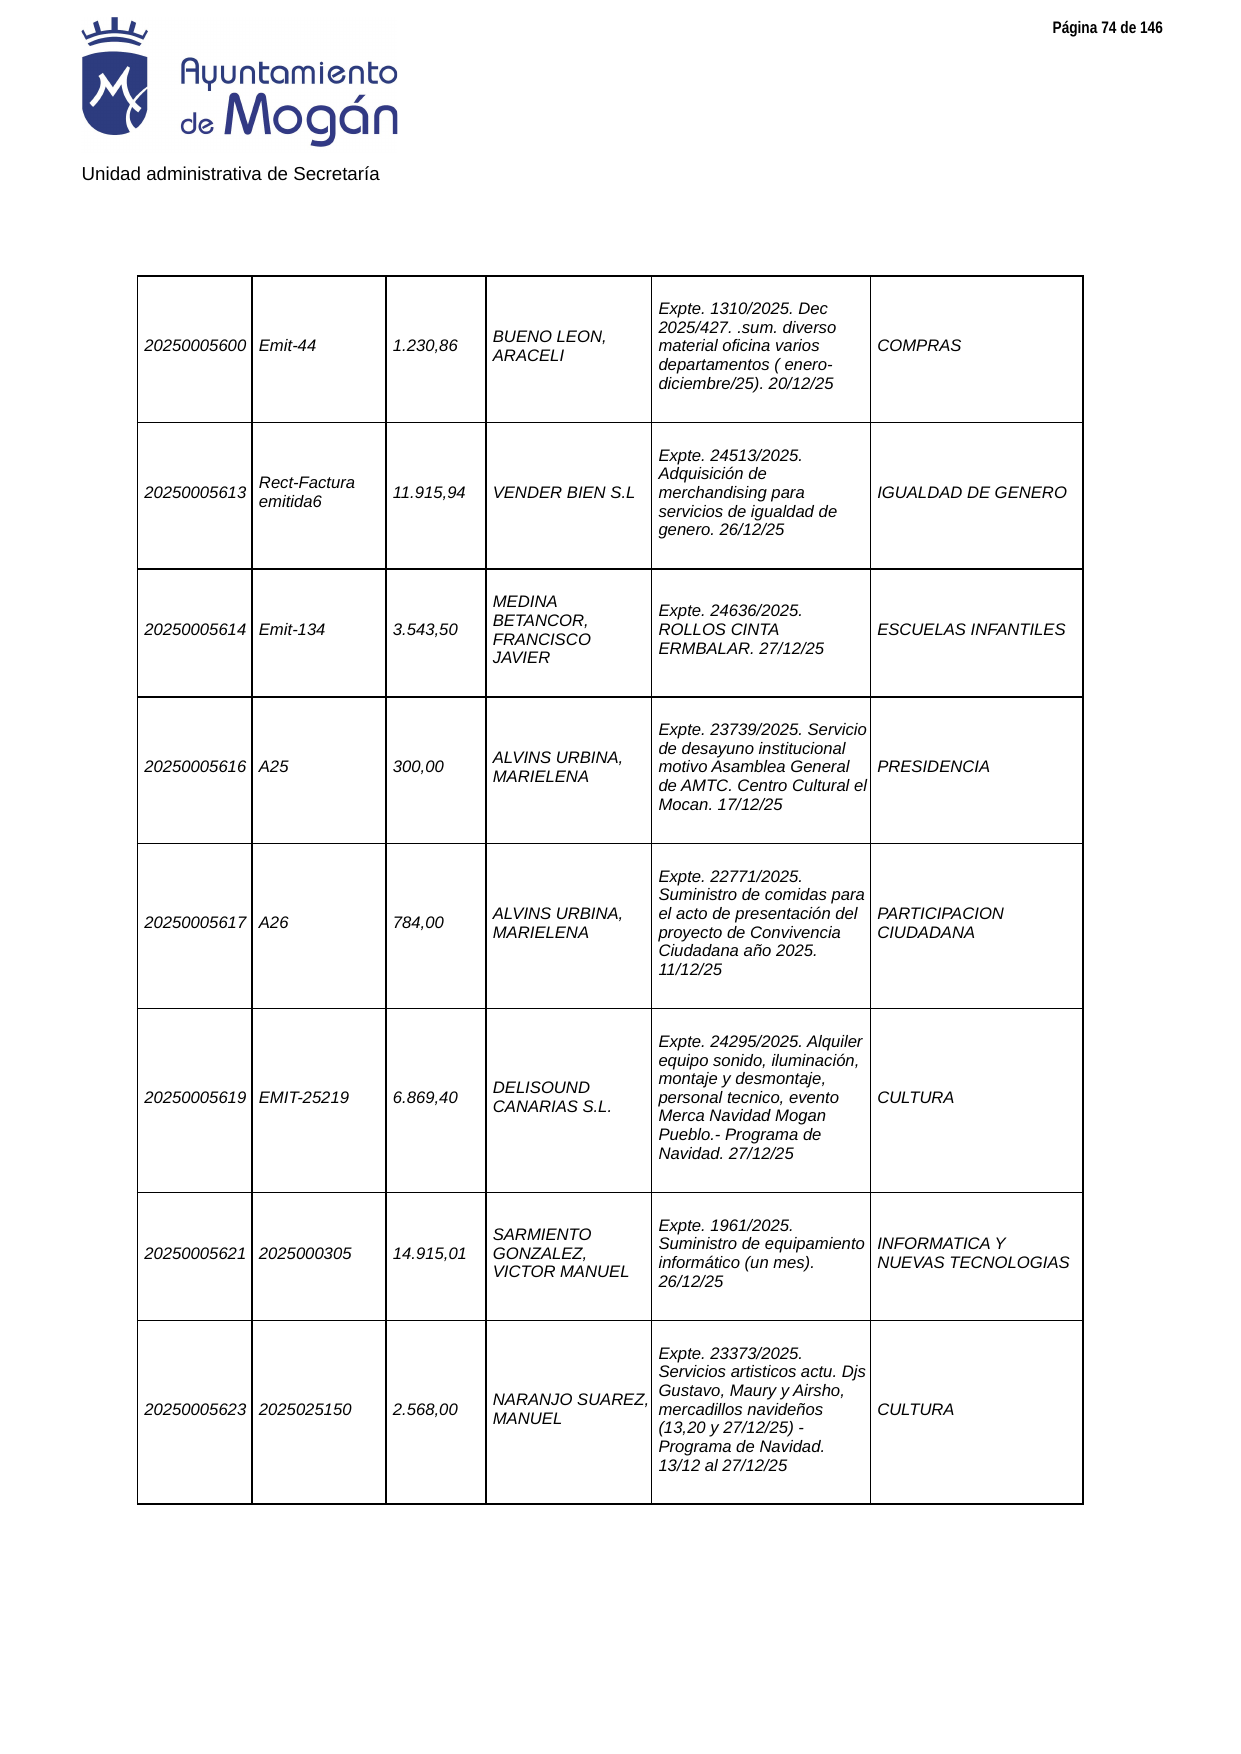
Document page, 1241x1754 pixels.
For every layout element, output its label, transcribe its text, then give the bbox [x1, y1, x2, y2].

table_cell 20250005600 [138, 277, 251, 421]
table_cell Expte. 24636/2025. ROLLOS CINTA ERMBALAR. 27/12/25 [652, 570, 870, 696]
table_cell Expte. 1310/2025. Dec 2025/427. .sum. diverso material oficina varios departamentos ( enero- diciembre/25). 20/12/25 [652, 277, 870, 421]
table_cell COMPRAS [871, 277, 1082, 421]
table_cell A25 [253, 698, 385, 842]
table_cell A26 [253, 844, 385, 1008]
table_cell 20250005617 [138, 844, 251, 1008]
table_cell PRESIDENCIA [871, 698, 1082, 842]
table_cell Expte. 24513/2025. Adquisición de merchandising para servicios de igualdad de genero. 26/12/25 [652, 423, 870, 568]
table_cell Expte. 23373/2025. Servicios artisticos actu. Djs Gustavo, Maury y Airsho, mercadillos navideños (13,20 y 27/12/25) - Programa de Navidad. 13/12 al 27/12/25 [652, 1321, 870, 1503]
table_cell BUENO LEON, ARACELI [487, 277, 651, 421]
table_cell EMIT-25219 [253, 1009, 385, 1192]
table_cell ALVINS URBINA, MARIELENA [487, 844, 651, 1008]
table_cell INFORMATICA Y NUEVAS TECNOLOGIAS [871, 1193, 1082, 1319]
table_cell 20250005616 [138, 698, 251, 842]
table_cell 2025000305 [253, 1193, 385, 1319]
table_cell DELISOUND CANARIAS S.L. [487, 1009, 651, 1192]
table_cell VENDER BIEN S.L [487, 423, 651, 568]
table_cell 11.915,94 [387, 423, 485, 568]
table_cell ALVINS URBINA, MARIELENA [487, 698, 651, 842]
table_cell PARTICIPACION CIUDADANA [871, 844, 1082, 1008]
table_cell CULTURA [871, 1321, 1082, 1503]
table_cell 20250005614 [138, 570, 251, 696]
table_cell Expte. 1961/2025. Suministro de equipamiento informático (un mes). 26/12/25 [652, 1193, 870, 1319]
table_cell Expte. 23739/2025. Servicio de desayuno institucional motivo Asamblea General de AMTC. Centro Cultural el Mocan. 17/12/25 [652, 698, 870, 842]
table_cell 2025025150 [253, 1321, 385, 1503]
table_cell IGUALDAD DE GENERO [871, 423, 1082, 568]
table_cell Emit-44 [253, 277, 385, 421]
table_cell Expte. 24295/2025. Alquiler equipo sonido, iluminación, montaje y desmontaje, personal tecnico, evento Merca Navidad Mogan Pueblo.- Programa de Navidad. 27/12/25 [652, 1009, 870, 1192]
table_cell 1.230,86 [387, 277, 485, 421]
table_cell 3.543,50 [387, 570, 485, 696]
table_cell NARANJO SUAREZ, MANUEL [487, 1321, 651, 1503]
table_cell ESCUELAS INFANTILES [871, 570, 1082, 696]
table_cell 300,00 [387, 698, 485, 842]
table_cell 20250005613 [138, 423, 251, 568]
table_cell MEDINA BETANCOR, FRANCISCO JAVIER [487, 570, 651, 696]
table_cell 14.915,01 [387, 1193, 485, 1319]
table_cell 20250005621 [138, 1193, 251, 1319]
table_cell 6.869,40 [387, 1009, 485, 1192]
table_cell 20250005623 [138, 1321, 251, 1503]
table_cell Emit-134 [253, 570, 385, 696]
picture [81, 17, 398, 153]
table_cell 20250005619 [138, 1009, 251, 1192]
table_cell Rect-Factura emitida6 [253, 423, 385, 568]
table_cell SARMIENTO GONZALEZ, VICTOR MANUEL [487, 1193, 651, 1319]
table_cell 784,00 [387, 844, 485, 1008]
table_cell Expte. 22771/2025. Suministro de comidas para el acto de presentación del proyecto de Convivencia Ciudadana año 2025. 11/12/25 [652, 844, 870, 1008]
table_cell CULTURA [871, 1009, 1082, 1192]
table_cell 2.568,00 [387, 1321, 485, 1503]
